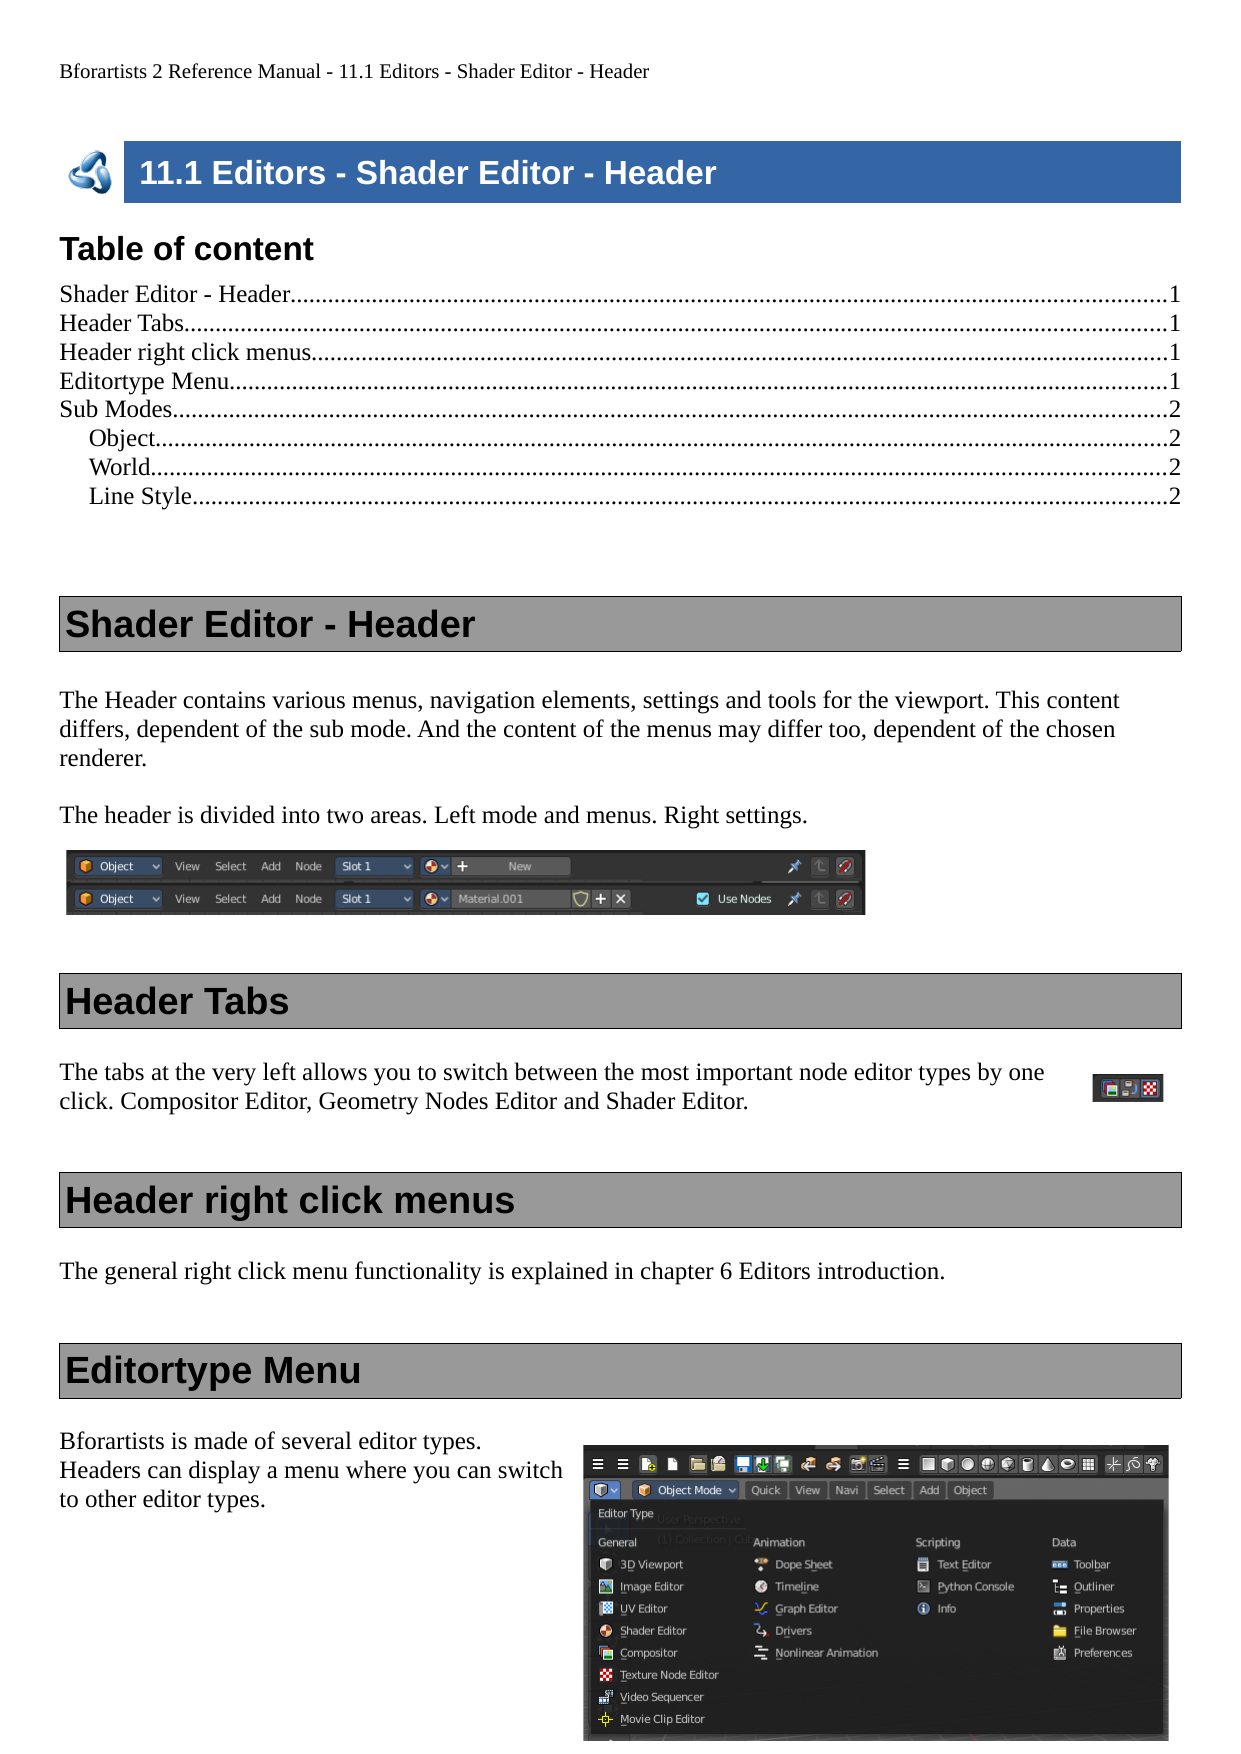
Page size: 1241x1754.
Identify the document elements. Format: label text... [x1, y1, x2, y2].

text The general right click menu functionality is explained in chapter 6 Editors introduction. [59, 1256, 1181, 1285]
subtitle Table of content [59, 228, 1181, 267]
picture [1092, 1074, 1164, 1102]
text The tabs at the very left allows you to switch between the most important node editor types by one click. Compositor Editor, Geometry Nodes Editor and Shader Editor. [59, 1057, 1181, 1114]
text Bforartists is made of several editor types. Headers can display a menu where you can switch to other editor types. [59, 1426, 1181, 1513]
text Line Style 2 [88, 481, 1181, 509]
table_header Editortype Menu [60, 1344, 1181, 1398]
table_header 11.1 Editors - Shader Editor - Header [124, 141, 1181, 203]
text Editortype Menu 1 [59, 366, 1181, 394]
table_header [59, 141, 124, 203]
picture [65, 147, 114, 197]
text Sub Modes 2 [59, 394, 1181, 423]
text Object 2 [88, 423, 1181, 452]
table_header Shader Editor - Header [60, 597, 1181, 651]
picture [66, 850, 866, 915]
text The Header contains various menus, navigation elements, settings and tools for the viewport. This content differs, dependent of the sub mode. And the content of the menus may differ too, dependent of the chosen renderer. [59, 686, 1181, 772]
text Header Tabs 1 [59, 308, 1181, 337]
text World 2 [88, 452, 1181, 481]
picture [583, 1445, 1169, 1741]
text Header right click menus 1 [59, 337, 1181, 366]
table_header Header right click menus [60, 1173, 1181, 1227]
table_header Header Tabs [60, 974, 1181, 1028]
text Shader Editor - Header 1 [59, 279, 1181, 308]
text The header is divided into two areas. Left mode and menus. Right settings. [59, 801, 1181, 829]
